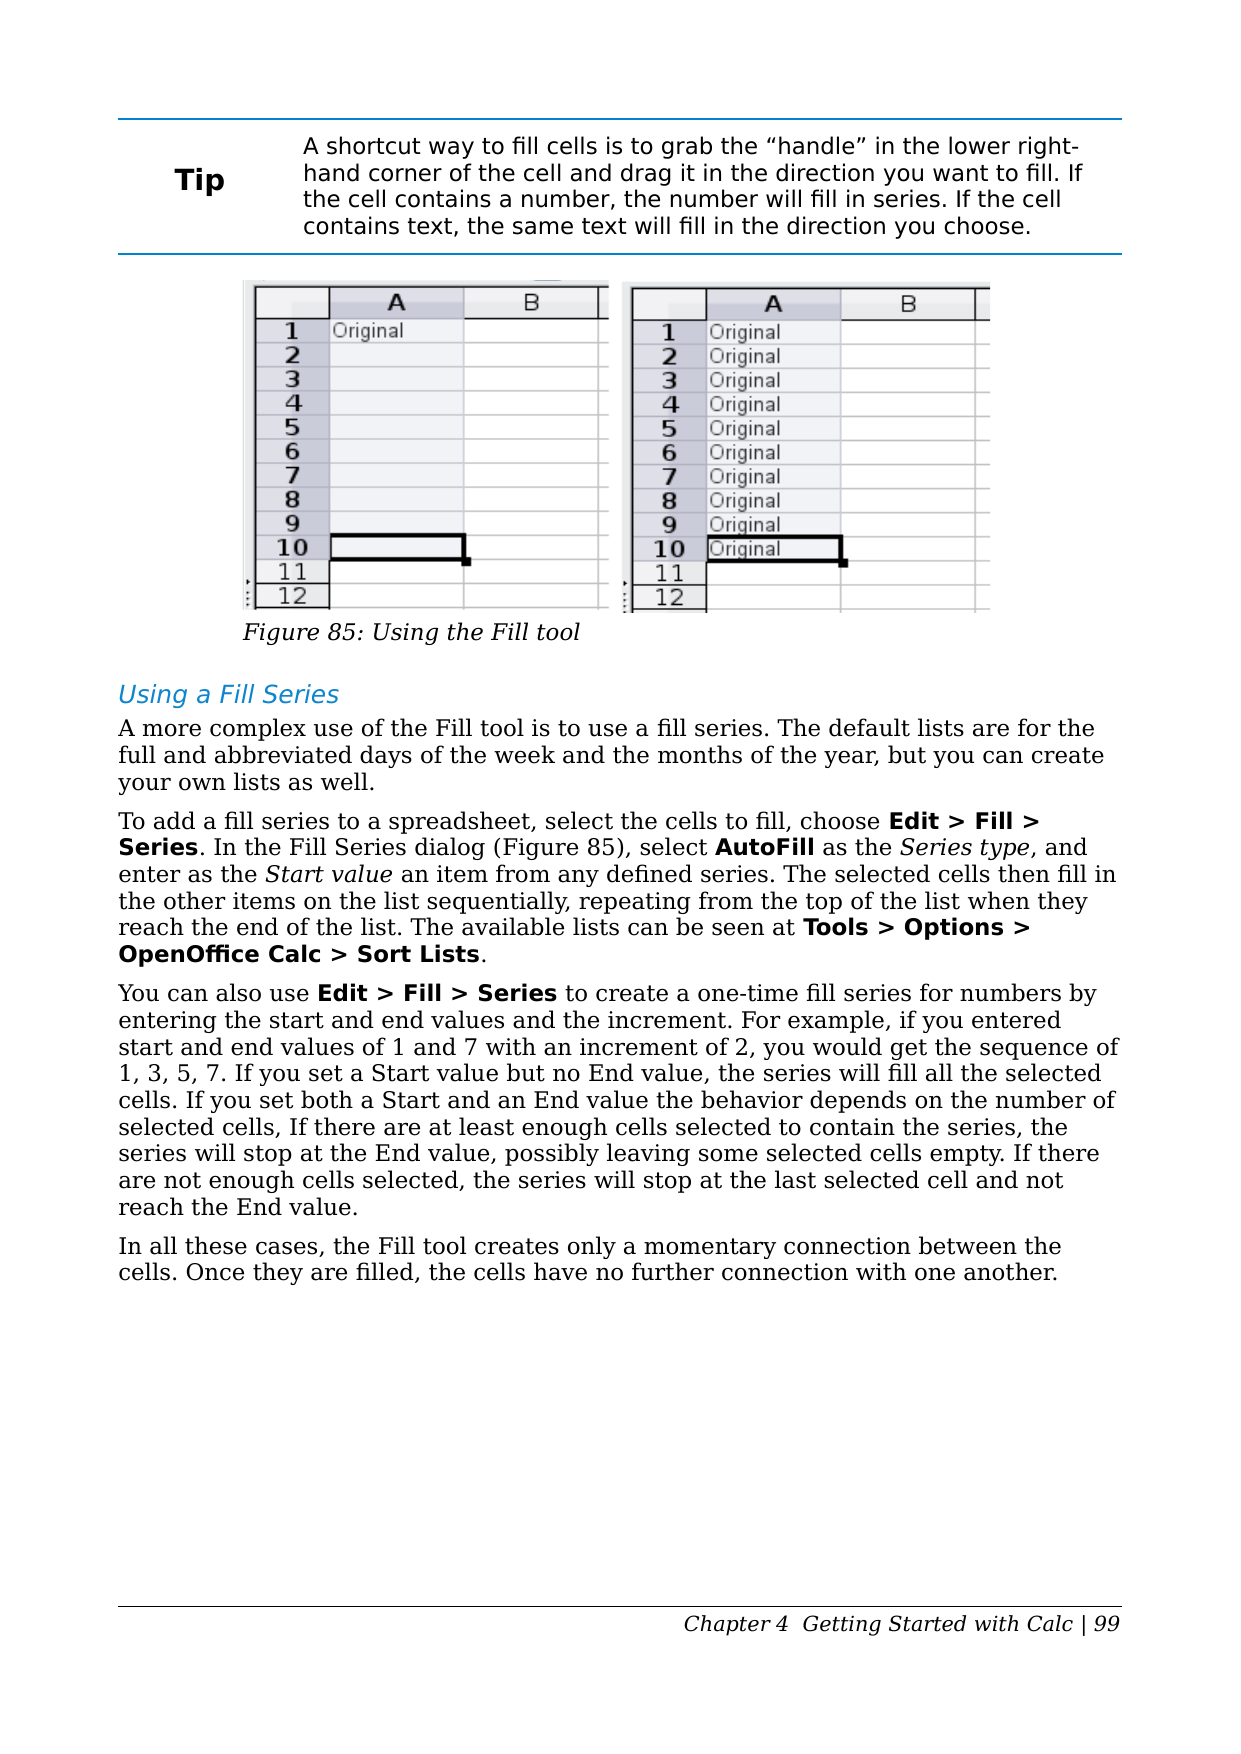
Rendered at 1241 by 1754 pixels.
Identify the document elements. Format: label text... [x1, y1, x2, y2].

text Figure 85: Using the Fill tool [243, 619, 990, 646]
picture [242, 280, 991, 613]
text To add a fill series to a spreadsheet, select the cells to fill, choose Edit > Fill > Series. In the Fill Series dialog (Figure 85), select AutoFill as the Series type, and enter as the Start value an item from any defined series. The selected cells then fill in the other items on the list sequentially, repeating from the top of the list when they reach the end of the list. The available lists can be seen at Tools > Options > OpenOffice Calc > Sort Lists. [118, 808, 1122, 968]
subtitle Using a Fill Series [118, 680, 1122, 709]
text In all these cases, the Fill tool creates only a momentary connection between the cells. Once they are filled, the cells have no further connection with one another. [118, 1233, 1122, 1286]
table_header Tip [118, 120, 281, 253]
text A more complex use of the Fill tool is to use a fill series. The default lists are for the full and abbreviated days of the week and the months of the year, but you can create your own lists as well. [118, 715, 1122, 795]
text You can also use Edit > Fill > Series to create a one-time fill series for numbers by entering the start and end values and the increment. For example, if you entered start and end values of 1 and 7 with an increment of 2, you would get the sequence of 1, 3, 5, 7. If you set a Start value but no End value, the series will fill all the selected cells. If you set both a Start and an End value the behavior depends on the number of selected cells, If there are at least enough cells selected to contain the series, the series will stop at the End value, possibly leaving some selected cells empty. If there are not enough cells selected, the series will stop at the last selected cell and not reach the End value. [118, 980, 1122, 1220]
table_header A shortcut way to fill cells is to grab the “handle” in the lower right-hand corner of the cell and drag it in the direction you want to fill. If the cell contains a number, the number will fill in series. If the cell contains text, the same text will fill in the direction you choose. [281, 120, 1122, 253]
